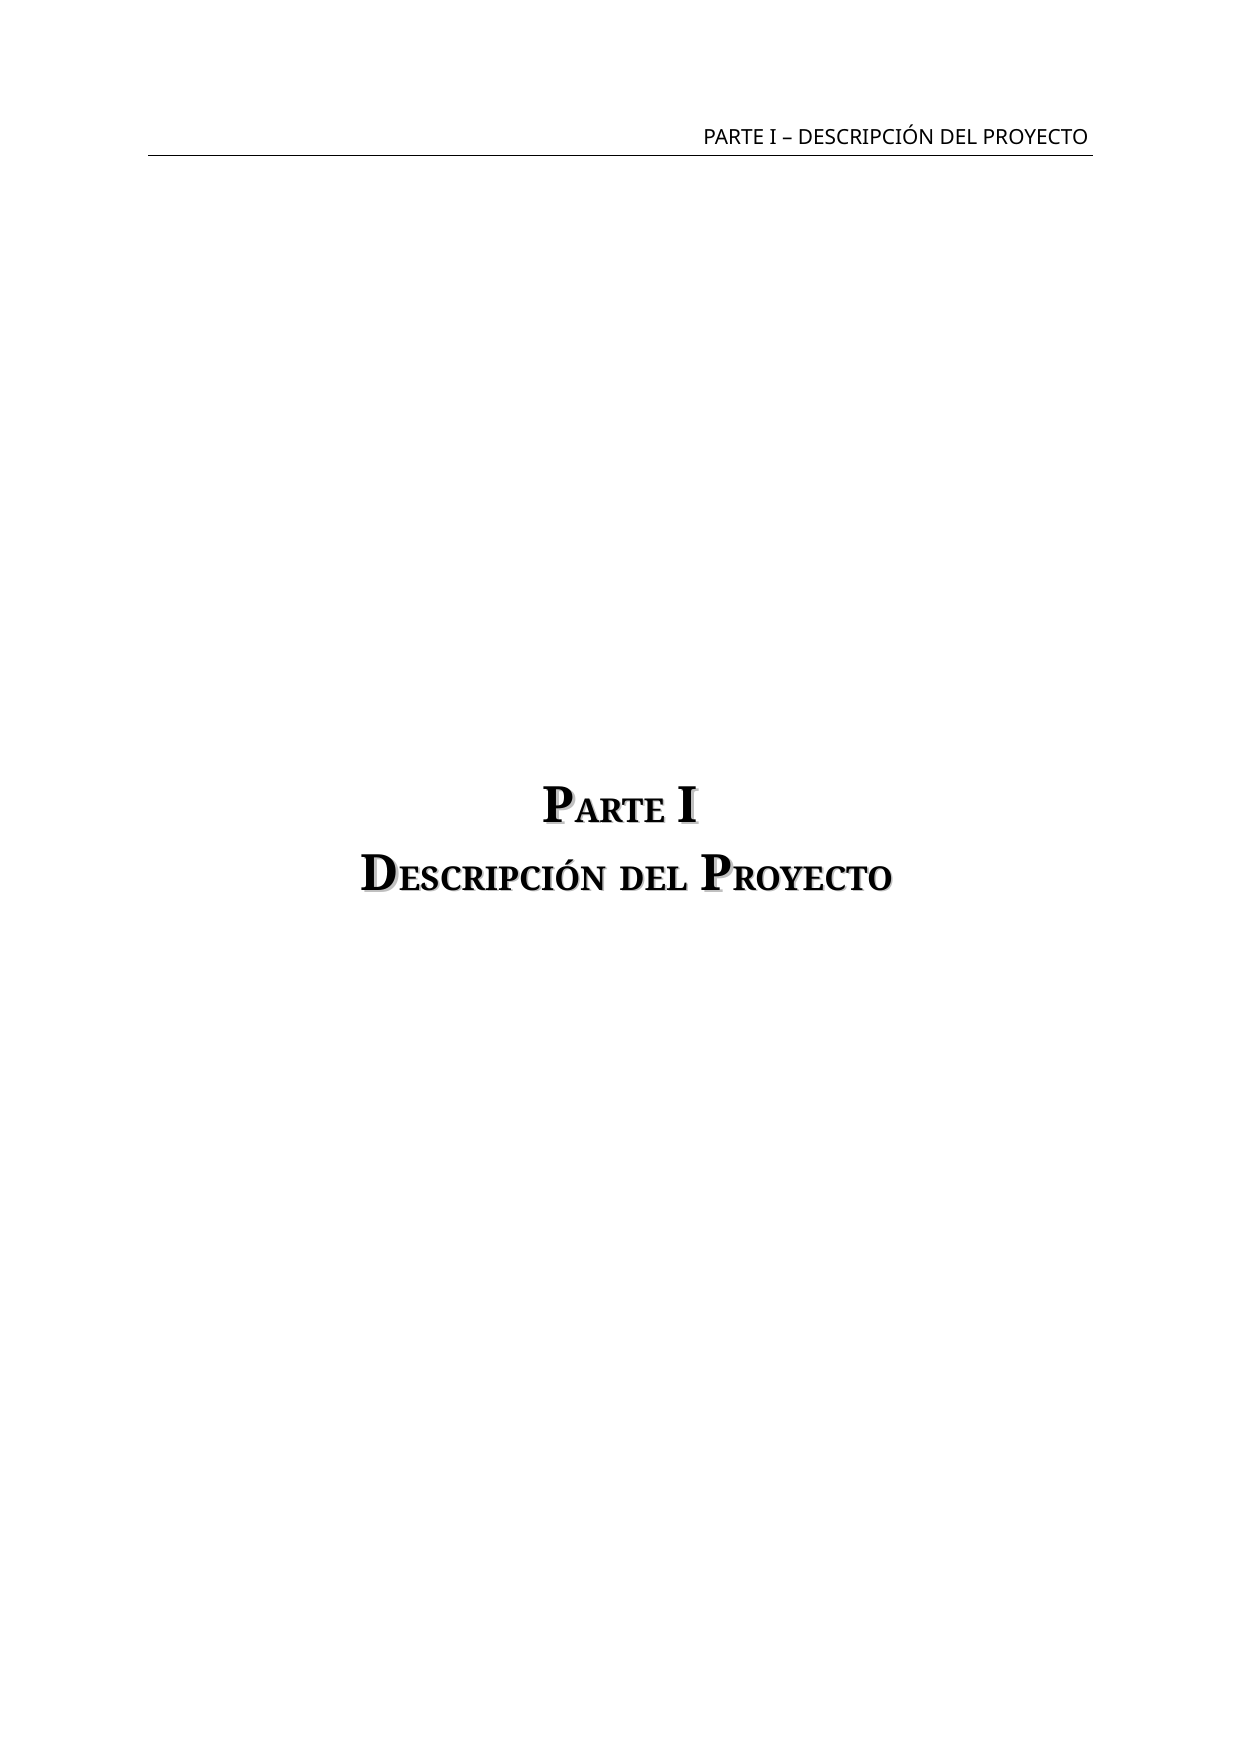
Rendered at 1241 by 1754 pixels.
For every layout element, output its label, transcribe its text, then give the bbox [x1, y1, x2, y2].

subtitle Parte I Descripción del Proyecto [148, 769, 1093, 905]
